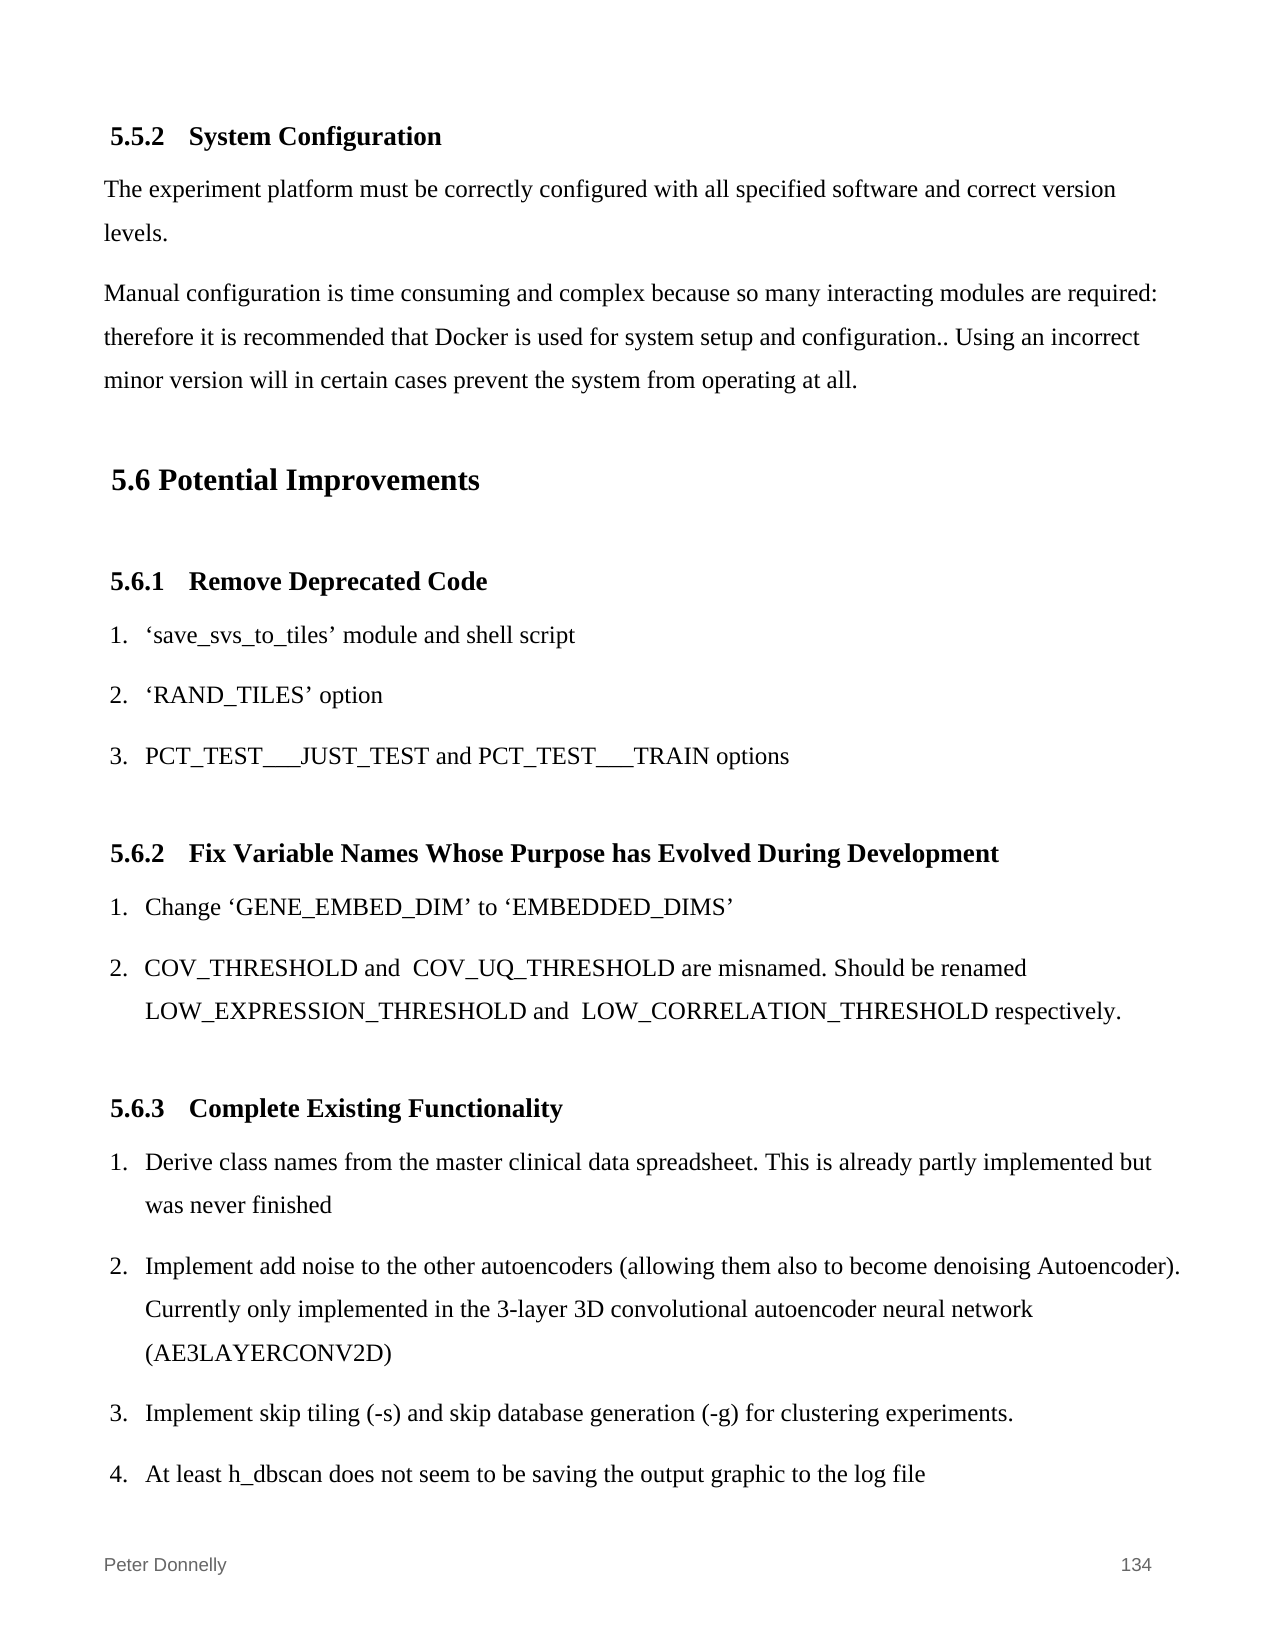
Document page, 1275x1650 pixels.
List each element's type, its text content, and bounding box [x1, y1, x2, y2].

list ‘RAND_TILES’ option [109, 681, 1181, 709]
list Implement add noise to the other autoencoders (allowing them also to become denoising Autoencoder). Currently only implemented in the 3-layer 3D convolutional autoencoder neural network (AE3LAYERCONV2D) [109, 1251, 1181, 1366]
list COV_THRESHOLD and COV_UQ_THRESHOLD are misnamed. Should be renamed LOW_EXPRESSION_THRESHOLD and LOW_CORRELATION_THRESHOLD respectively. [109, 953, 1181, 1025]
list PCT_TEST___JUST_TEST and PCT_TEST___TRAIN options [109, 741, 1181, 770]
subtitle Remove Deprecated Code [103, 565, 1181, 596]
subtitle Potential Improvements [103, 461, 1181, 497]
text The experiment platform must be correctly configured with all specified software and correct version levels. [103, 174, 1181, 246]
subtitle Complete Existing Functionality [103, 1093, 1181, 1124]
list Change ‘GENE_EMBED_DIM’ to ‘EMBEDDED_DIMS’ [109, 892, 1181, 921]
subtitle System Configuration [103, 120, 1181, 151]
list At least h_dbscan does not seem to be saving the output graphic to the log file [109, 1459, 1181, 1488]
subtitle Fix Variable Names Whose Purpose has Evolved During Development [103, 838, 1181, 869]
text Manual configuration is time consuming and complex because so many interacting modules are required: therefore it is recommended that Docker is used for system setup and configuration.. Using an incorrect minor version will in certain cases prevent the system from operating at all. [103, 278, 1181, 393]
list Implement skip tiling (-s) and skip database generation (-g) for clustering experiments. [109, 1398, 1181, 1427]
list ‘save_svs_to_tiles’ module and shell script [109, 620, 1181, 648]
list Derive class names from the master clinical data spreadsheet. This is already partly implemented but was never finished [109, 1147, 1181, 1219]
